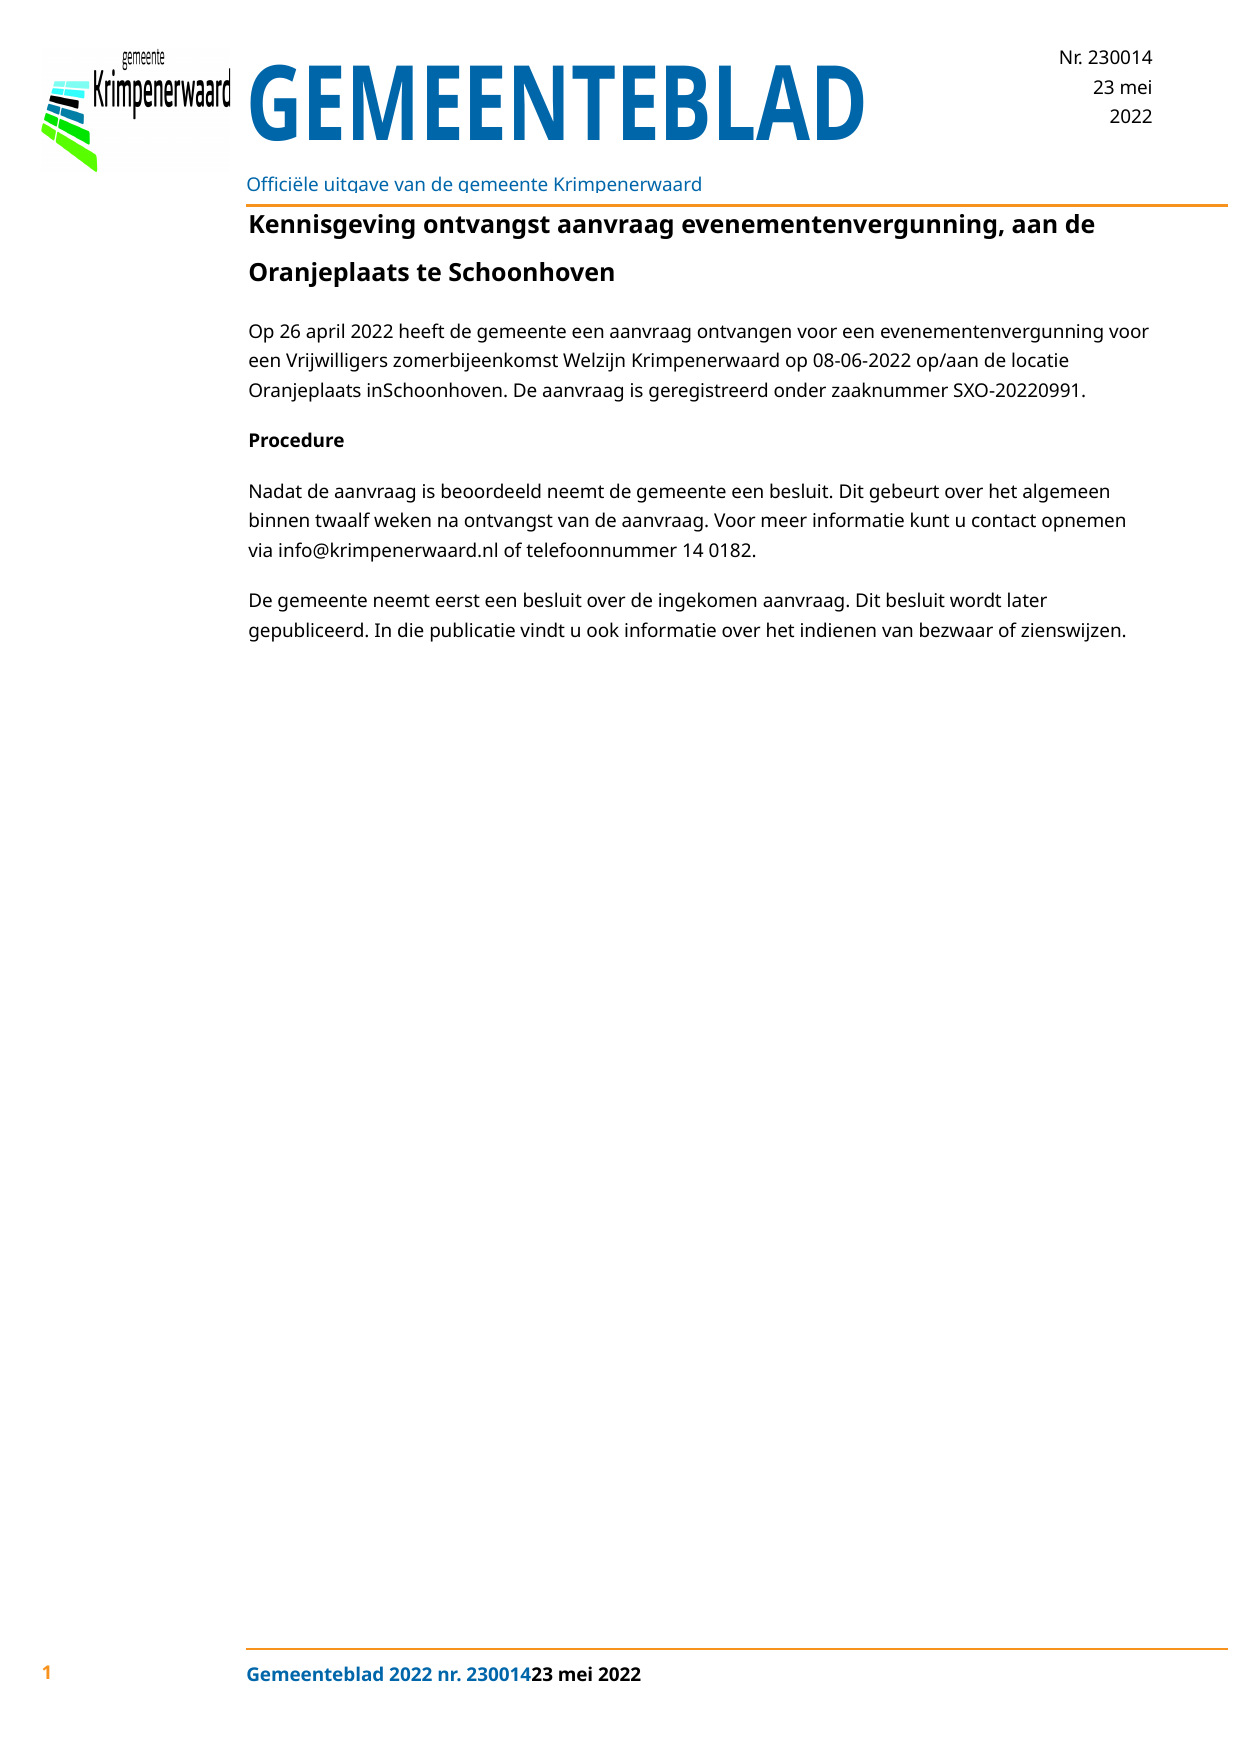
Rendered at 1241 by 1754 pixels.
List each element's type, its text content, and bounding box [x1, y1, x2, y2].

text Op 26 april 2022 heeft de gemeente een aanvraag ontvangen voor een evenementenvergunning voor een Vrijwilligers zomerbijeenkomst Welzijn Krimpenerwaard op 08-06-2022 op/aan de locatie Oranjeplaats inSchoonhoven. De aanvraag is geregistreerd onder zaaknummer SXO-20220991. [248, 318, 1152, 403]
picture [41, 47, 231, 172]
text De gemeente neemt eerst een besluit over de ingekomen aanvraag. Dit besluit wordt later gepubliceerd. In die publicatie vindt u ook informatie over het indienen van bezwaar of zienswijzen. [248, 587, 1152, 643]
text Kennisgeving ontvangst aanvraag evenementenvergunning, aan de Oranjeplaats te Schoonhoven [248, 207, 1152, 288]
text Nadat de aanvraag is beoordeeld neemt de gemeente een besluit. Dit gebeurt over het algemeen binnen twaalf weken na ontvangst van de aanvraag. Voor meer informatie kunt u contact opnemen via info@krimpenerwaard.nl of telefoonnummer 14 0182. [248, 478, 1152, 563]
text Procedure [248, 427, 1152, 453]
